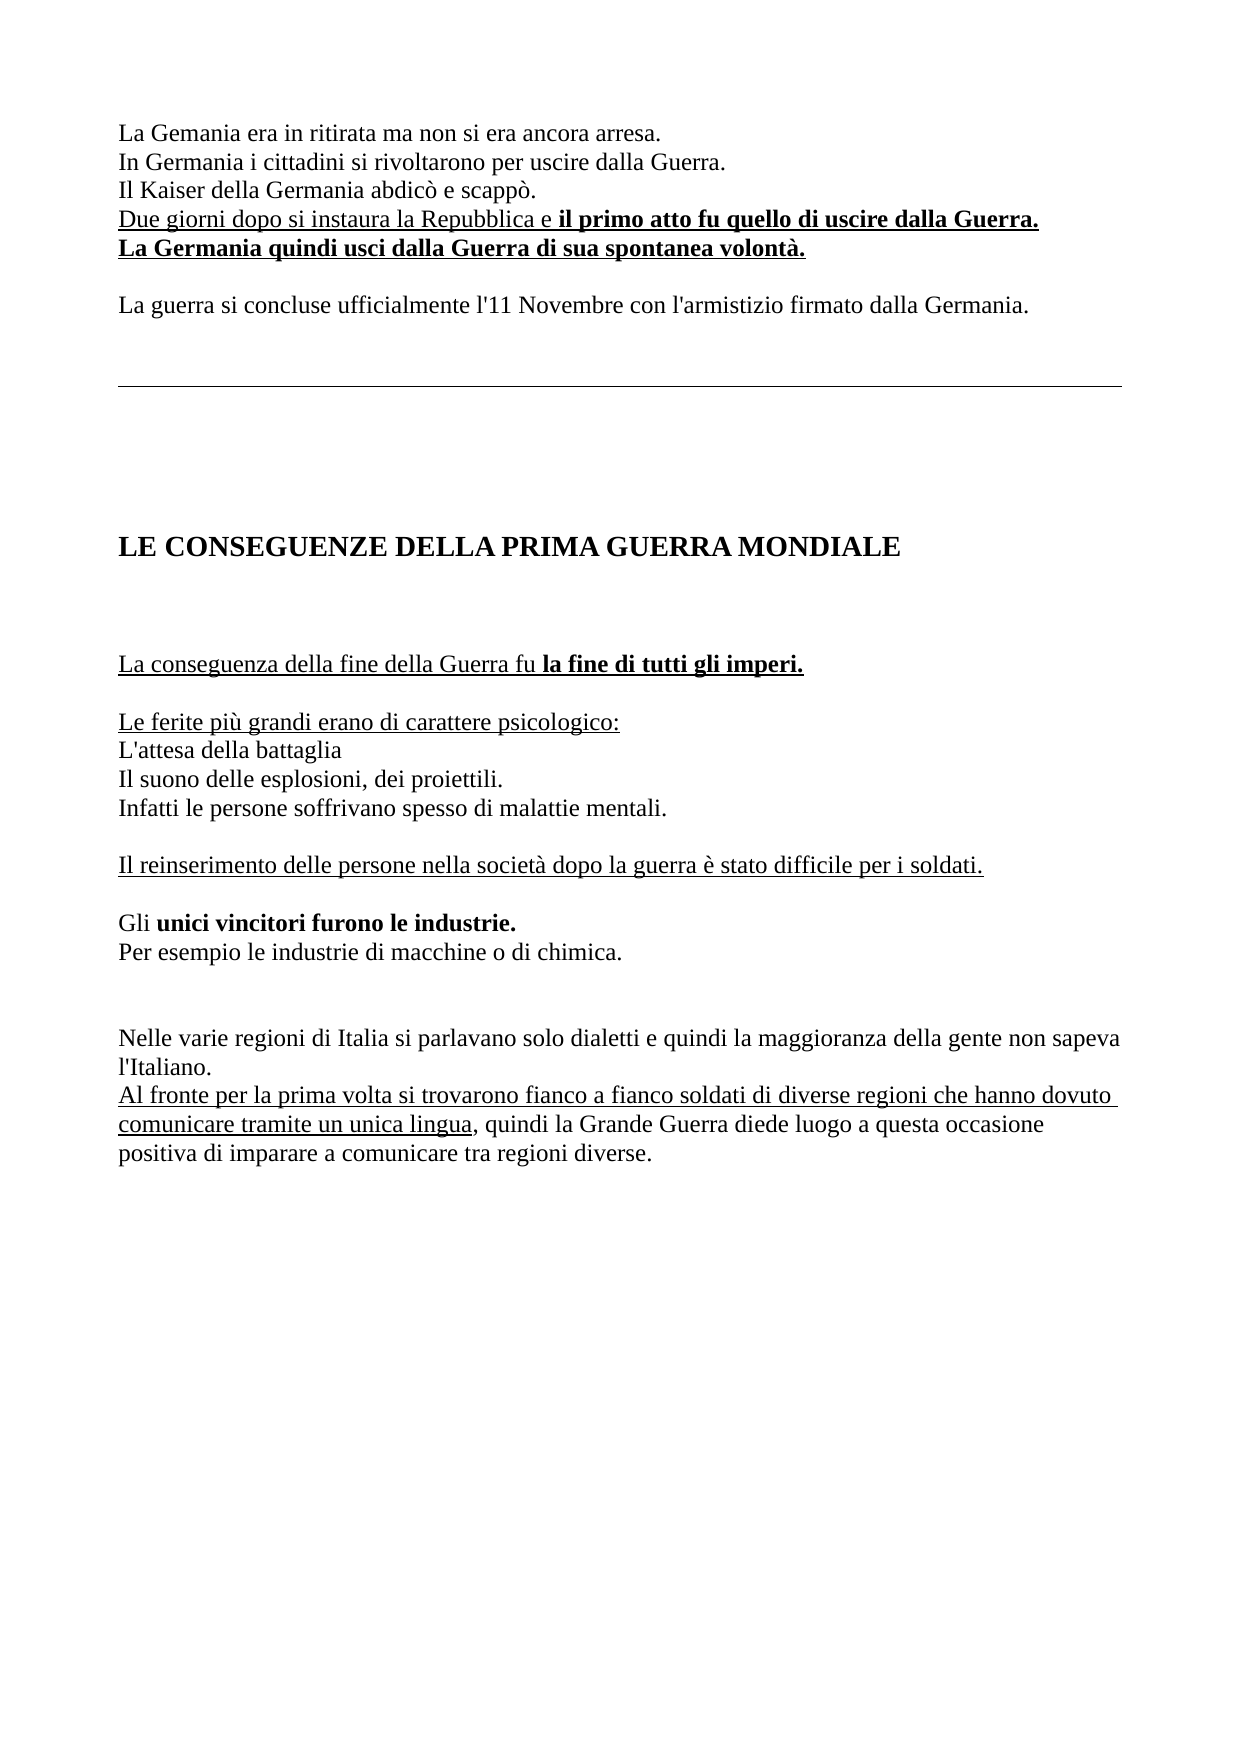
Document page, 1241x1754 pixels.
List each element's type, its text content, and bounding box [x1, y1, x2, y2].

text Per esempio le industrie di macchine o di chimica. [118, 937, 1122, 966]
text Infatti le persone soffrivano spesso di malattie mentali. [118, 793, 1122, 822]
text Nelle varie regioni di Italia si parlavano solo dialetti e quindi la maggioranza della gente non sapeva l'Italiano. [118, 1023, 1122, 1081]
text Il reinserimento delle persone nella società dopo la guerra è stato difficile per i soldati. [118, 851, 1122, 879]
text Al fronte per la prima volta si trovarono fianco a fianco soldati di diverse regioni che hanno dovuto comunicare tramite un unica lingua, quindi la Grande Guerra diede luogo a questa occasione positiva di imparare a comunicare tra regioni diverse. [118, 1081, 1122, 1167]
text In Germania i cittadini si rivoltarono per uscire dalla Guerra. [118, 147, 1122, 176]
text La Germania quindi usci dalla Guerra di sua spontanea volontà. [118, 233, 1122, 262]
text La guerra si concluse ufficialmente l'11 Novembre con l'armistizio firmato dalla Germania. [118, 291, 1122, 319]
text La conseguenza della fine della Guerra fu la fine di tutti gli imperi. [118, 649, 1122, 678]
text Il suono delle esplosioni, dei proiettili. [118, 764, 1122, 793]
text Gli unici vincitori furono le industrie. [118, 908, 1122, 937]
text La Gemania era in ritirata ma non si era ancora arresa. [118, 118, 1122, 147]
text Il Kaiser della Germania abdicò e scappò. [118, 176, 1122, 204]
text Due giorni dopo si instaura la Repubblica e il primo atto fu quello di uscire dalla Guerra. [118, 204, 1122, 233]
text LE CONSEGUENZE DELLA PRIMA GUERRA MONDIALE [118, 529, 1122, 563]
text Le ferite più grandi erano di carattere psicologico: [118, 707, 1122, 736]
text L'attesa della battaglia [118, 736, 1122, 764]
